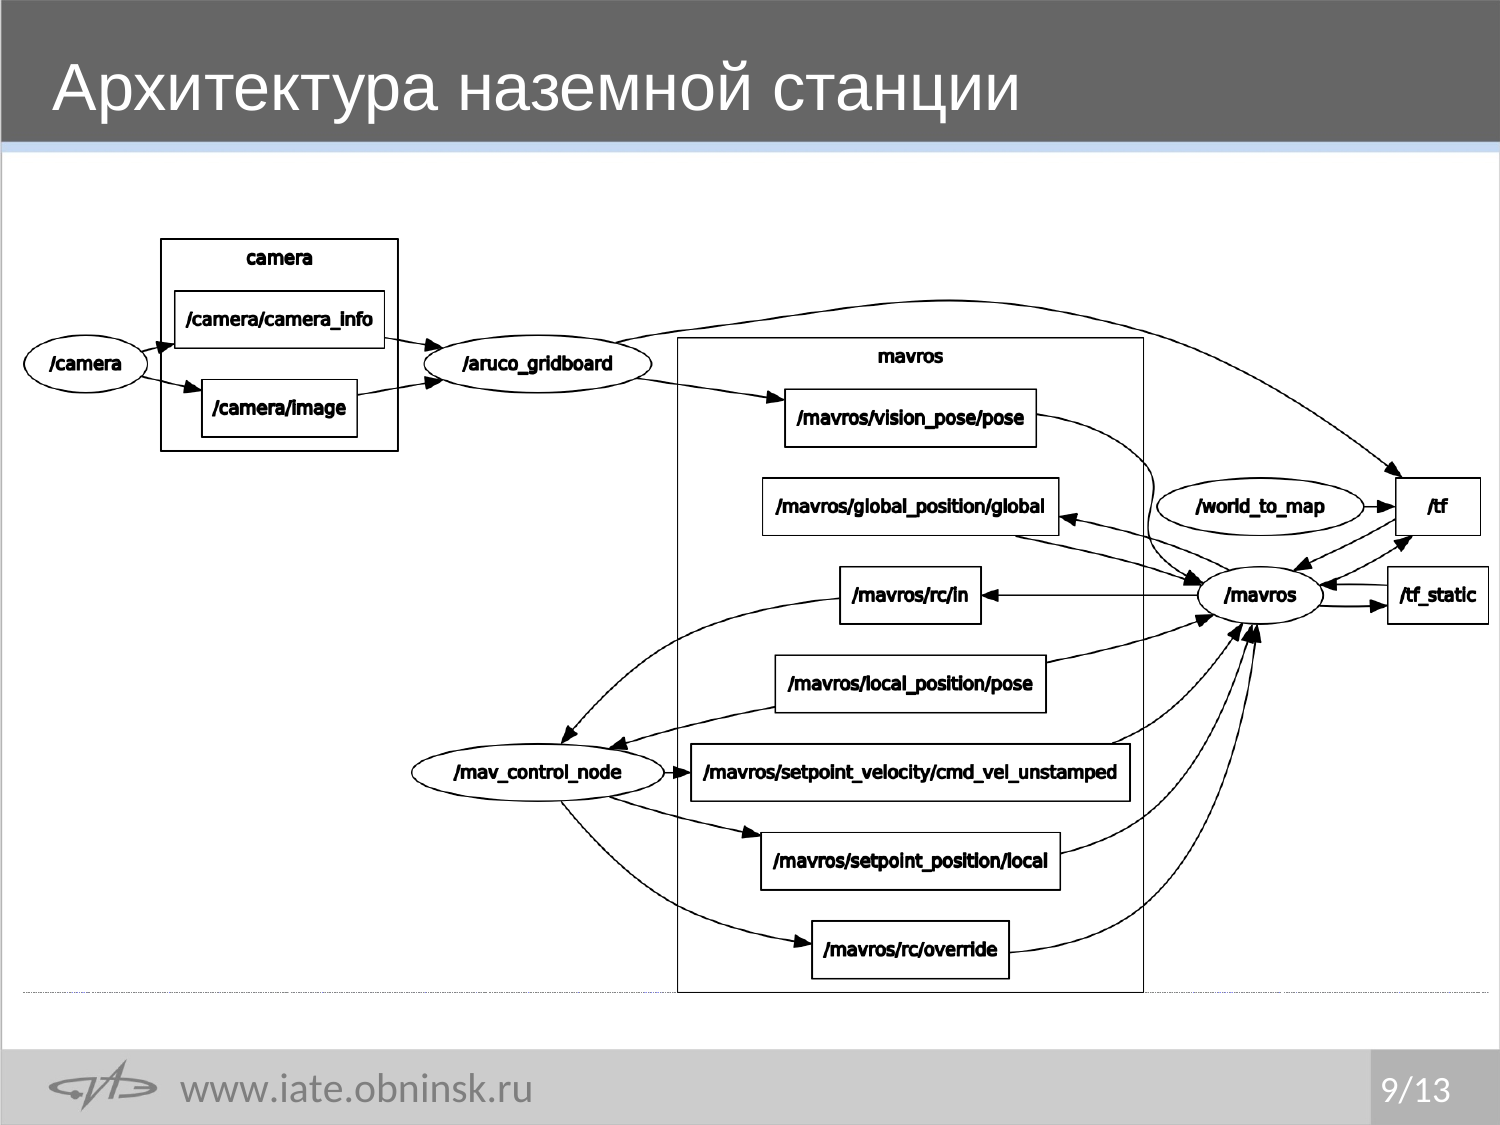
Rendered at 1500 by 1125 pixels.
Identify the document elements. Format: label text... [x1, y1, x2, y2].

text_box 9/13 [1116, 1057, 1467, 1118]
title Архитектура наземной станции [37, 7, 1459, 161]
picture [0, 0, 1500, 1125]
list [41, 993, 1454, 998]
